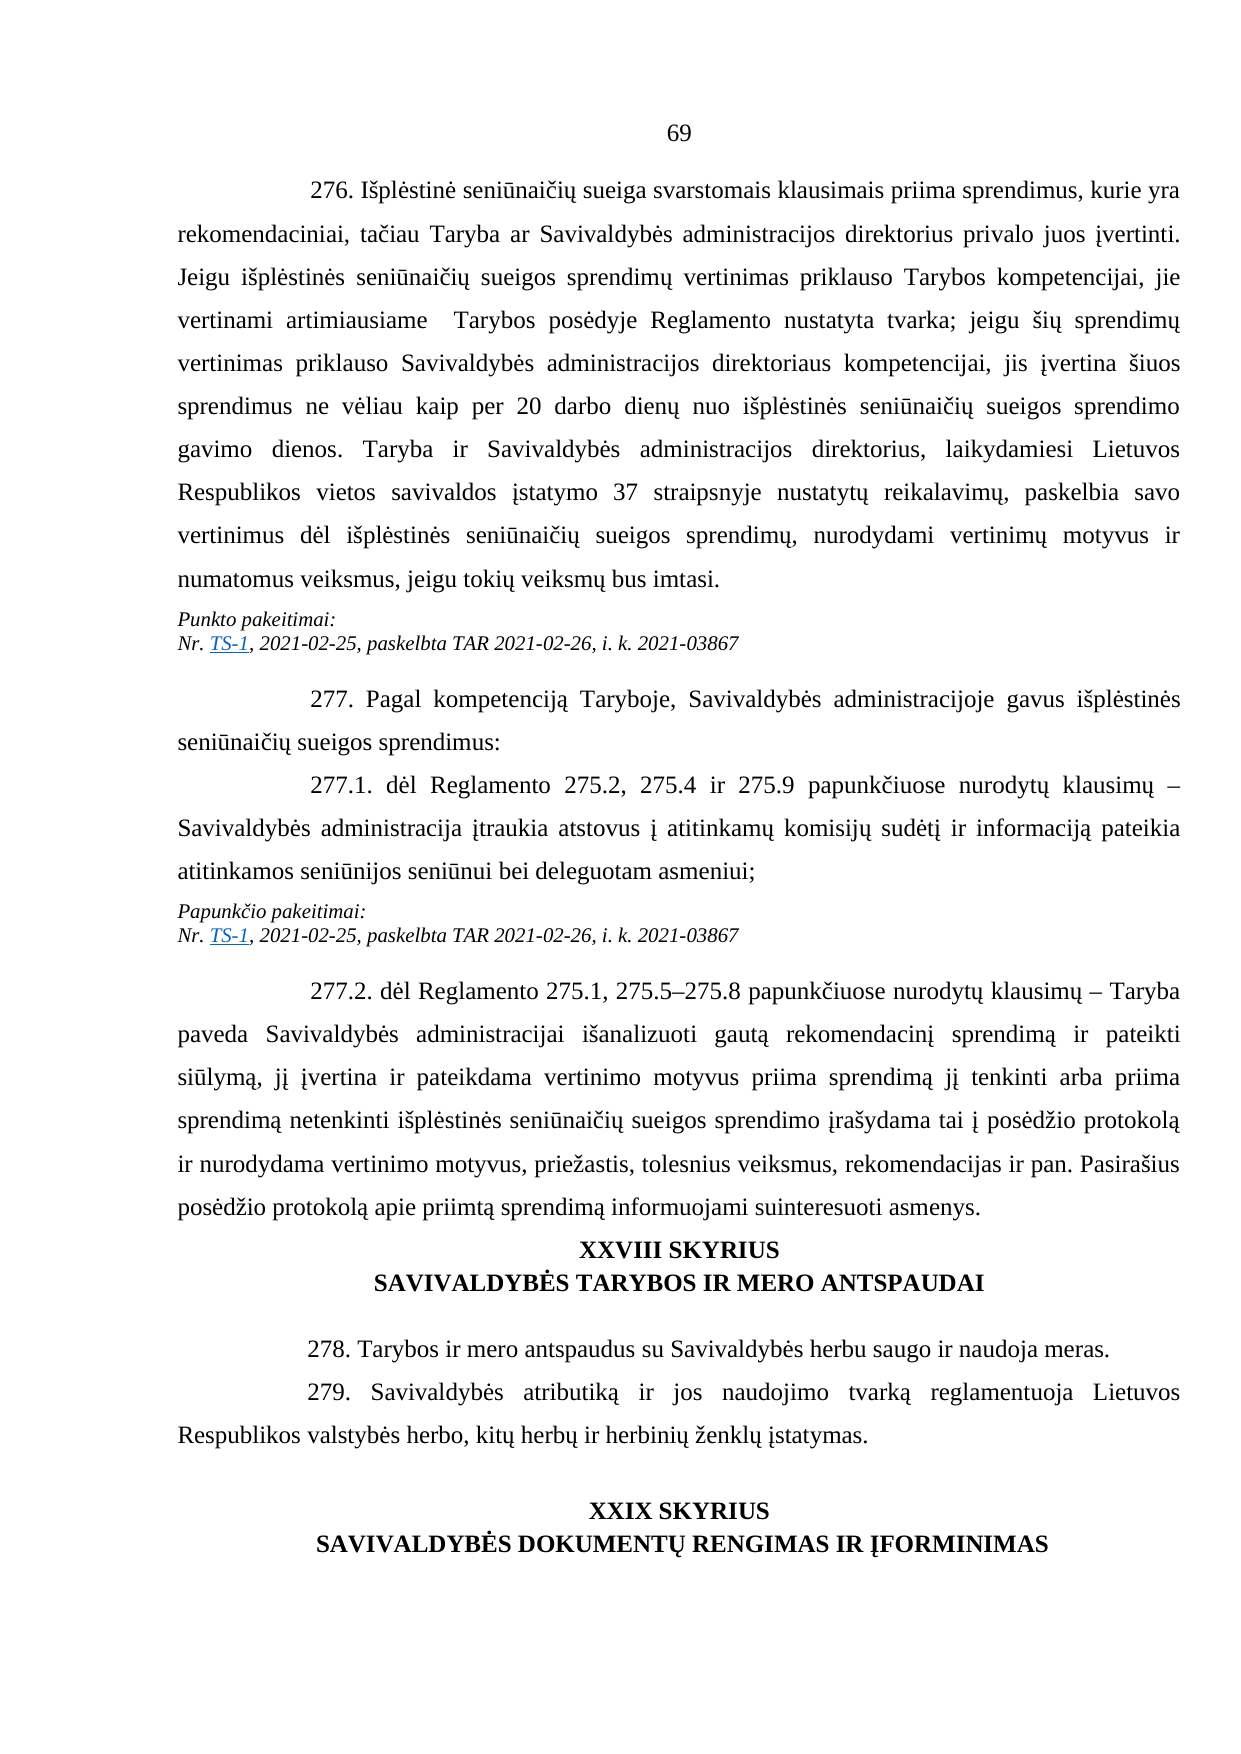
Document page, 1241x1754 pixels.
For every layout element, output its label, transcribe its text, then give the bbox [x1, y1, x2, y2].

text Nr. TS-1, 2021-02-25, paskelbta TAR 2021-02-26, i. k. 2021-03867 [177, 923, 1181, 947]
text Nr. TS-1, 2021-02-25, paskelbta TAR 2021-02-26, i. k. 2021-03867 [177, 631, 1181, 655]
text 279. Savivaldybės atributiką ir jos naudojimo tvarką reglamentuoja Lietuvos Respublikos valstybės herbo, kitų herbų ir herbinių ženklų įstatymas. [177, 1377, 1181, 1449]
text XXIX SKYRIUS [177, 1496, 1181, 1525]
text 277.1. dėl Reglamento 275.2, 275.4 ir 275.9 papunkčiuose nurodytų klausimų – Savivaldybės administracija įtraukia atstovus į atitinkamų komisijų sudėtį ir informaciją pateikia atitinkamos seniūnijos seniūnui bei deleguotam asmeniui; [177, 770, 1181, 885]
text 276. Išplėstinė seniūnaičių sueiga svarstomais klausimais priima sprendimus, kurie yra rekomendaciniai, tačiau Taryba ar Savivaldybės administracijos direktorius privalo juos įvertinti. Jeigu išplėstinės seniūnaičių sueigos sprendimų vertinimas priklauso Tarybos kompetencijai, jie vertinami artimiausiame Tarybos posėdyje Reglamento nustatyta tvarka; jeigu šių sprendimų vertinimas priklauso Savivaldybės administracijos direktoriaus kompetencijai, jis įvertina šiuos sprendimus ne vėliau kaip per 20 darbo dienų nuo išplėstinės seniūnaičių sueigos sprendimo gavimo dienos. Taryba ir Savivaldybės administracijos direktorius, laikydamiesi Lietuvos Respublikos vietos savivaldos įstatymo 37 straipsnyje nustatytų reikalavimų, paskelbia savo vertinimus dėl išplėstinės seniūnaičių sueigos sprendimų, nurodydami vertinimų motyvus ir numatomus veiksmus, jeigu tokių veiksmų bus imtasi. [177, 176, 1181, 592]
text 278. Tarybos ir mero antspaudus su Savivaldybės herbu saugo ir naudoja meras. [177, 1334, 1181, 1363]
text SAVIVALDYBĖS TARYBOS IR MERO ANTSPAUDAI [177, 1268, 1181, 1297]
text 277.2. dėl Reglamento 275.1, 275.5–275.8 papunkčiuose nurodytų klausimų – Taryba paveda Savivaldybės administracijai išanalizuoti gautą rekomendacinį sprendimą ir pateikti siūlymą, jį įvertina ir pateikdama vertinimo motyvus priima sprendimą jį tenkinti arba priima sprendimą netenkinti išplėstinės seniūnaičių sueigos sprendimo įrašydama tai į posėdžio protokolą ir nurodydama vertinimo motyvus, priežastis, tolesnius veiksmus, rekomendacijas ir pan. Pasirašius posėdžio protokolą apie priimtą sprendimą informuojami suinteresuoti asmenys. [177, 976, 1181, 1221]
text Punkto pakeitimai: [177, 607, 1181, 631]
text XXVIII SKYRIUS [177, 1235, 1181, 1264]
text SAVIVALDYBĖS DOKUMENTŲ RENGIMAS IR ĮFORMINIMAS [177, 1529, 1181, 1558]
text Papunkčio pakeitimai: [177, 899, 1181, 923]
text 277. Pagal kompetenciją Taryboje, Savivaldybės administracijoje gavus išplėstinės seniūnaičių sueigos sprendimus: [177, 684, 1181, 756]
